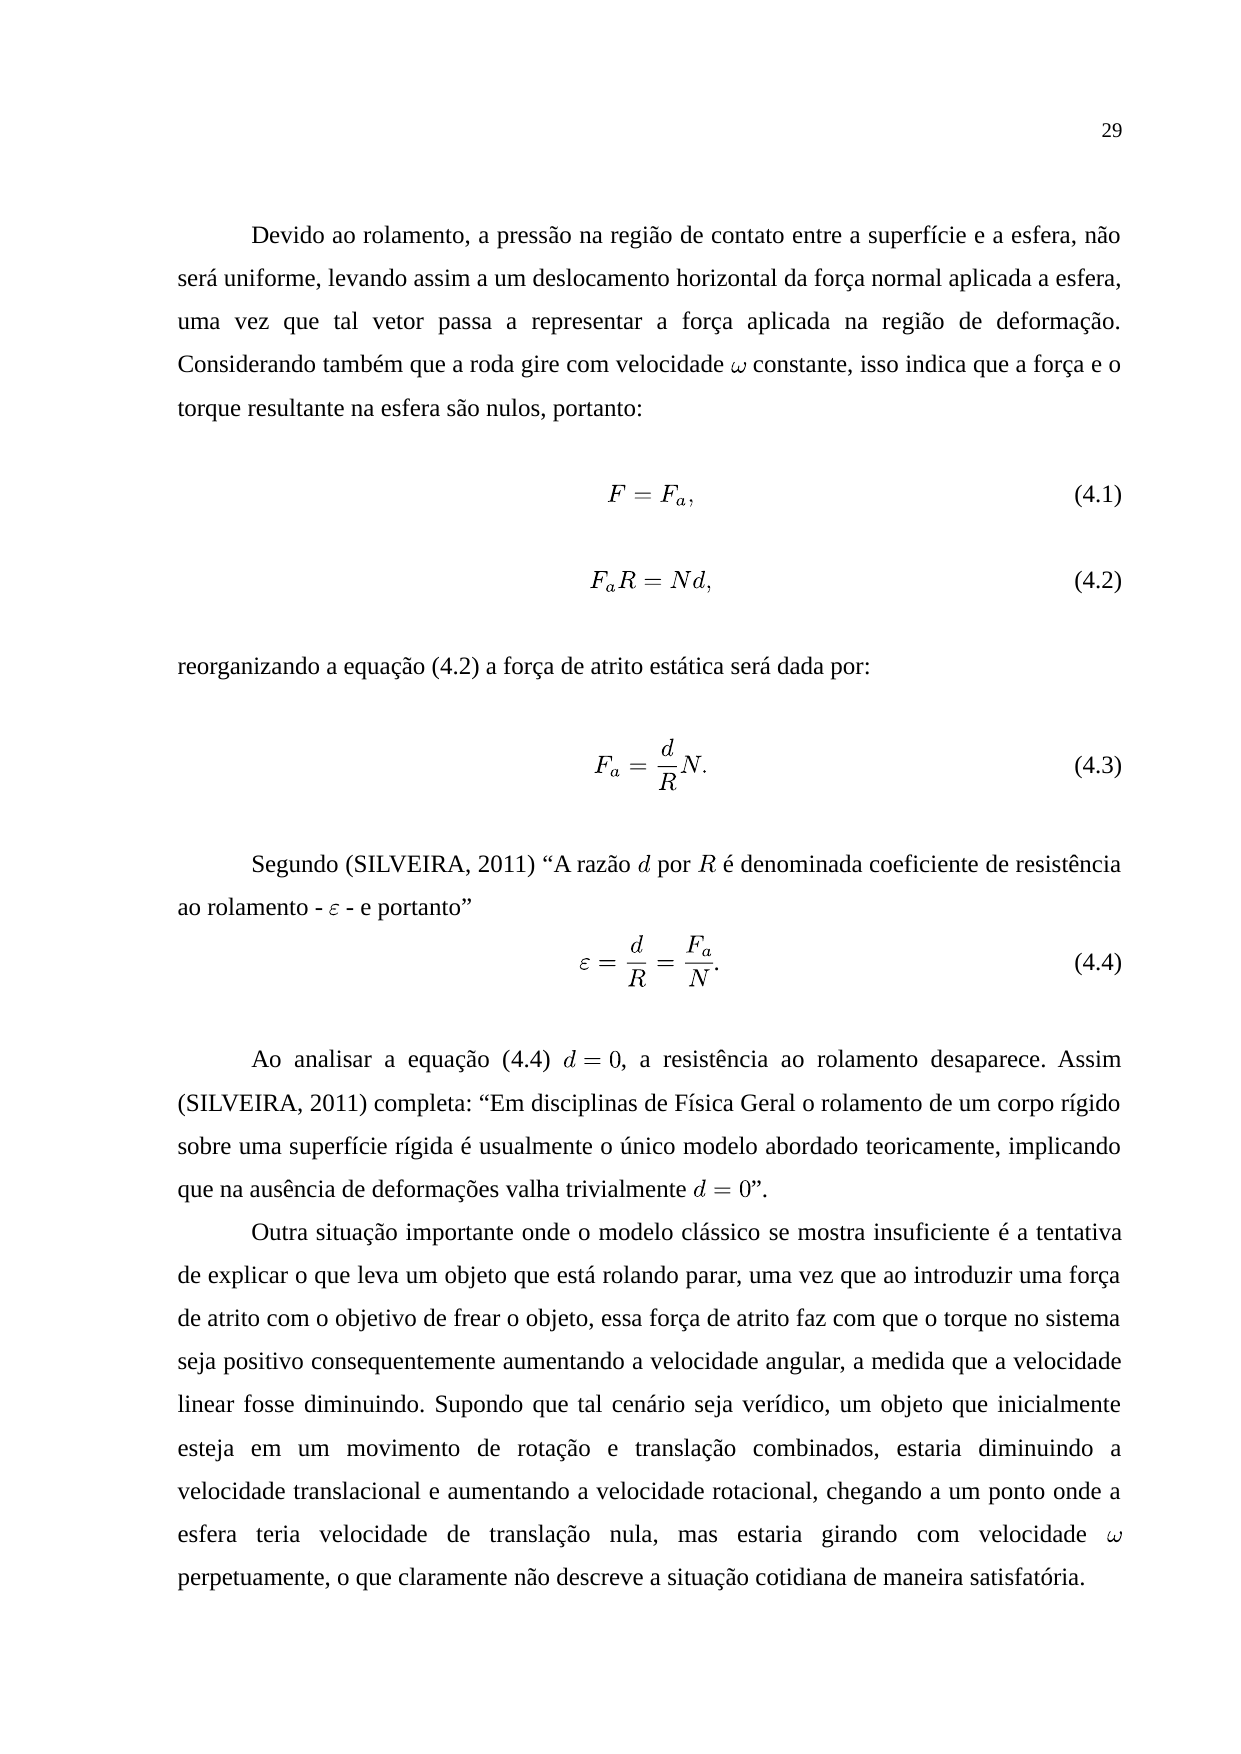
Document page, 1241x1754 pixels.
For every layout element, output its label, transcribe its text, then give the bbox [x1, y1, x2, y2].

text [177, 935, 639, 987]
text . (4.4) [704, 935, 1122, 987]
text reorganizando a equação (4.2) a força de atrito estática será dada por: [177, 651, 1122, 680]
text Segundo (SILVEIRA, 2011) “A razão por é denominada coeficiente de resistência ao rolamento - - e portanto” [177, 849, 1122, 921]
text Outra situação importante onde o modelo clássico se mostra insuficiente é a tentativa de explicar o que leva um objeto que está rolando parar, uma vez que ao introduzir uma força de atrito com o objetivo de frear o objeto, essa força de atrito faz com que o torque no sistema seja positivo consequentemente aumentando a velocidade angular, a medida que a velocidade linear fosse diminuindo. Supondo que tal cenário seja verídico, um objeto que inicialmente esteja em um movimento de rotação e translação combinados, estaria diminuindo a velocidade translacional e aumentando a velocidade rotacional, chegando a um ponto onde a esfera teria velocidade de translação nula, mas estaria girando com velocidade perpetuamente, o que claramente não descreve a situação cotidiana de maneira satisfatória. [177, 1217, 1122, 1591]
text (4.3) [177, 738, 1122, 791]
text Ao analisar a equação (4.4) , a resistência ao rolamento desaparece. Assim (SILVEIRA, 2011) completa: “Em disciplinas de Física Geral o rolamento de um corpo rígido sobre uma superfície rígida é usualmente o único modelo abordado teoricamente, implicando que na ausência de deformações valha trivialmente ”. [177, 1044, 1122, 1203]
text (4.2) [177, 565, 1122, 594]
text (4.1) [177, 479, 1122, 508]
text Devido ao rolamento, a pressão na região de contato entre a superfície e a esfera, não será uniforme, levando assim a um deslocamento horizontal da força normal aplicada a esfera, uma vez que tal vetor passa a representar a força aplicada na região de deformação. Considerando também que a roda gire com velocidade constante, isso indica que a força e o torque resultante na esfera são nulos, portanto: [177, 220, 1122, 421]
